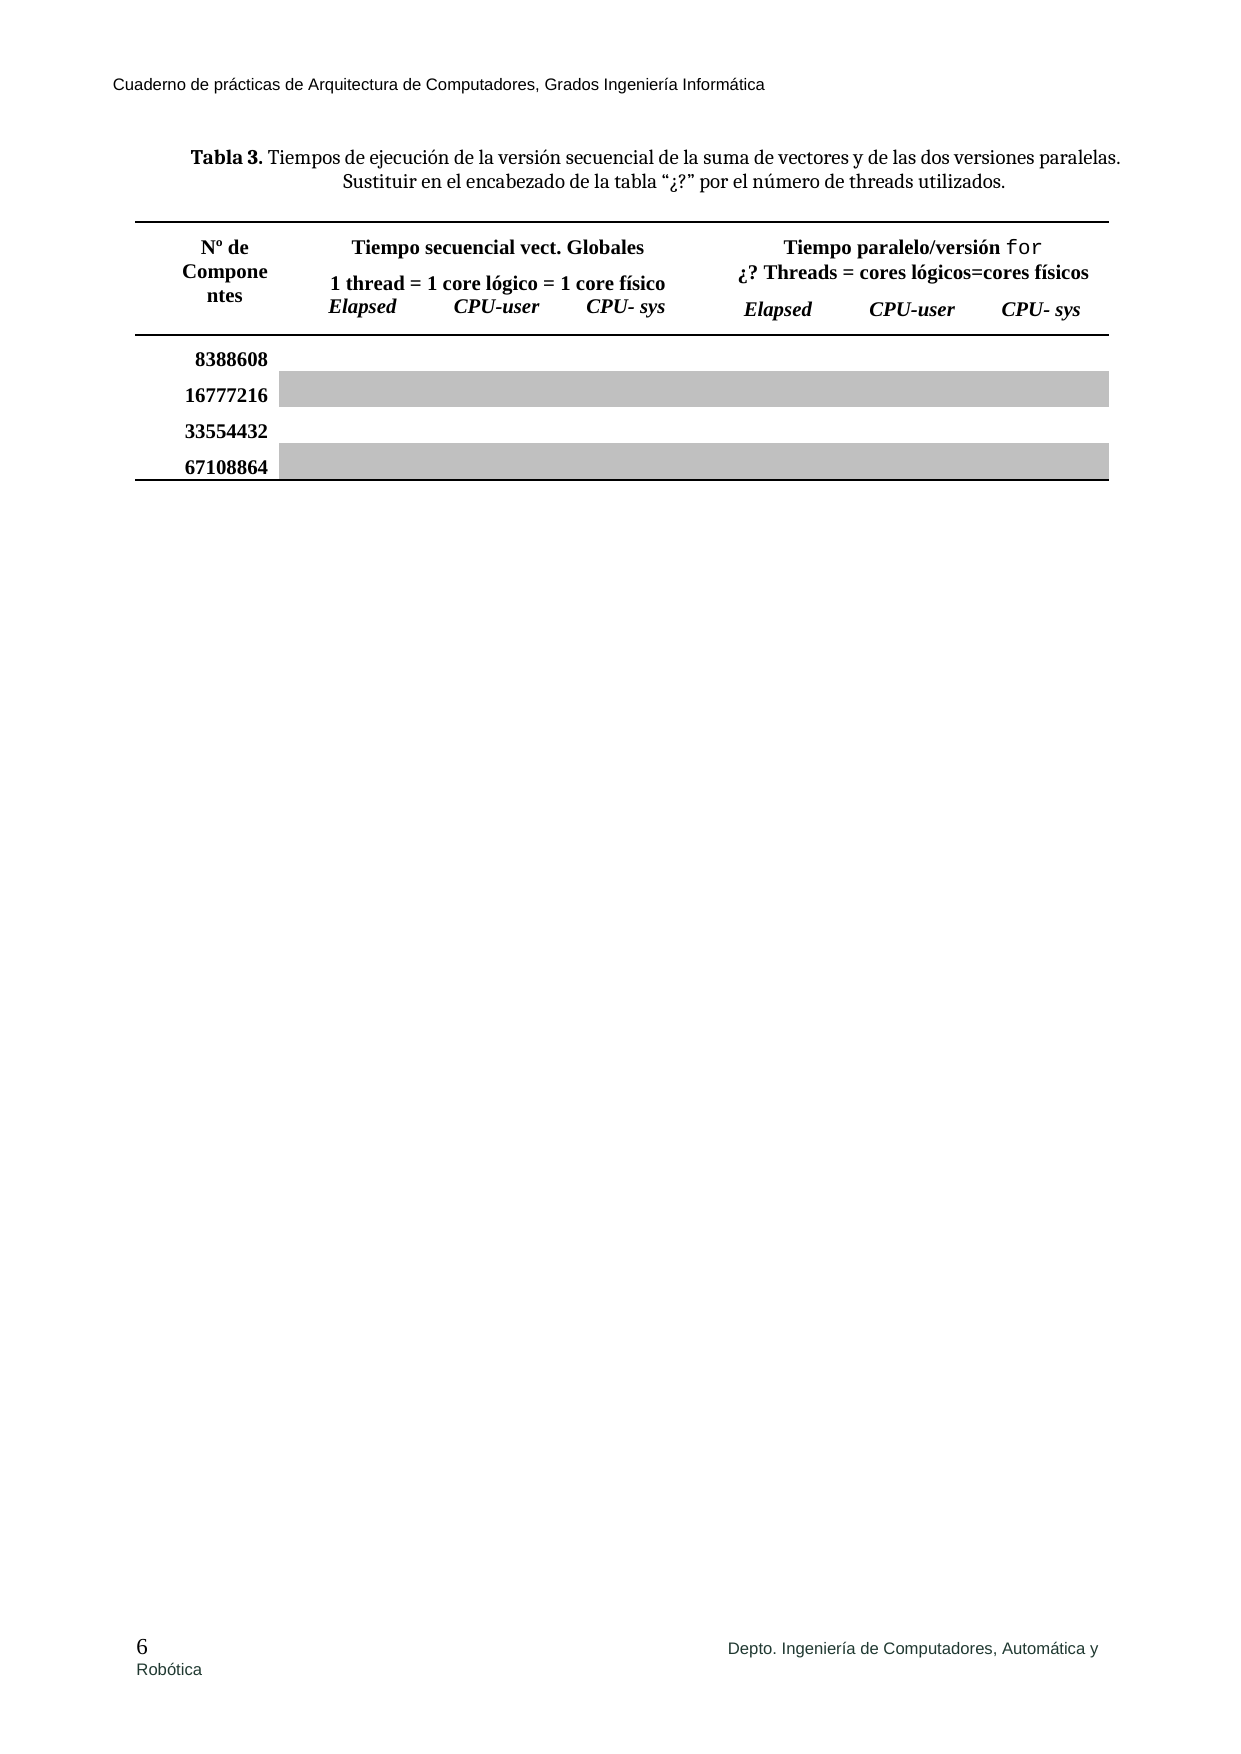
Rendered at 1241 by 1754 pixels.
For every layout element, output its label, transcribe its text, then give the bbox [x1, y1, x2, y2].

table_header Tabla 3. Tiempos de ejecución de la versión secuencial de la suma de vectores y de las dos versiones paralelas. Sustituir en el encabezado de la tabla “¿?” por el número de threads utilizados. [90, 121, 1147, 193]
table_cell [279, 407, 681, 443]
table_header Nº de Componentes [135, 223, 279, 333]
table_cell [90, 194, 1147, 669]
table_cell 16777216 [135, 371, 279, 407]
table_cell [681, 371, 1109, 407]
table_cell [279, 336, 681, 371]
table_cell 33554432 [135, 407, 279, 443]
table_cell [681, 407, 1109, 443]
table_cell 8388608 [135, 336, 279, 371]
table_cell [279, 443, 681, 479]
table_header Tiempo secuencial vect. Globales 1 thread = 1 core lógico = 1 core físico Elapsed CPU-user CPU- sys [279, 223, 681, 333]
table_cell [279, 371, 681, 407]
table_cell [681, 443, 1109, 479]
table_cell 67108864 [135, 443, 279, 479]
table_cell [681, 336, 1109, 371]
table_header Tiempo paralelo/versión for ¿? Threads = cores lógicos=cores físicos Elapsed CPU-user CPU- sys [681, 223, 1109, 333]
